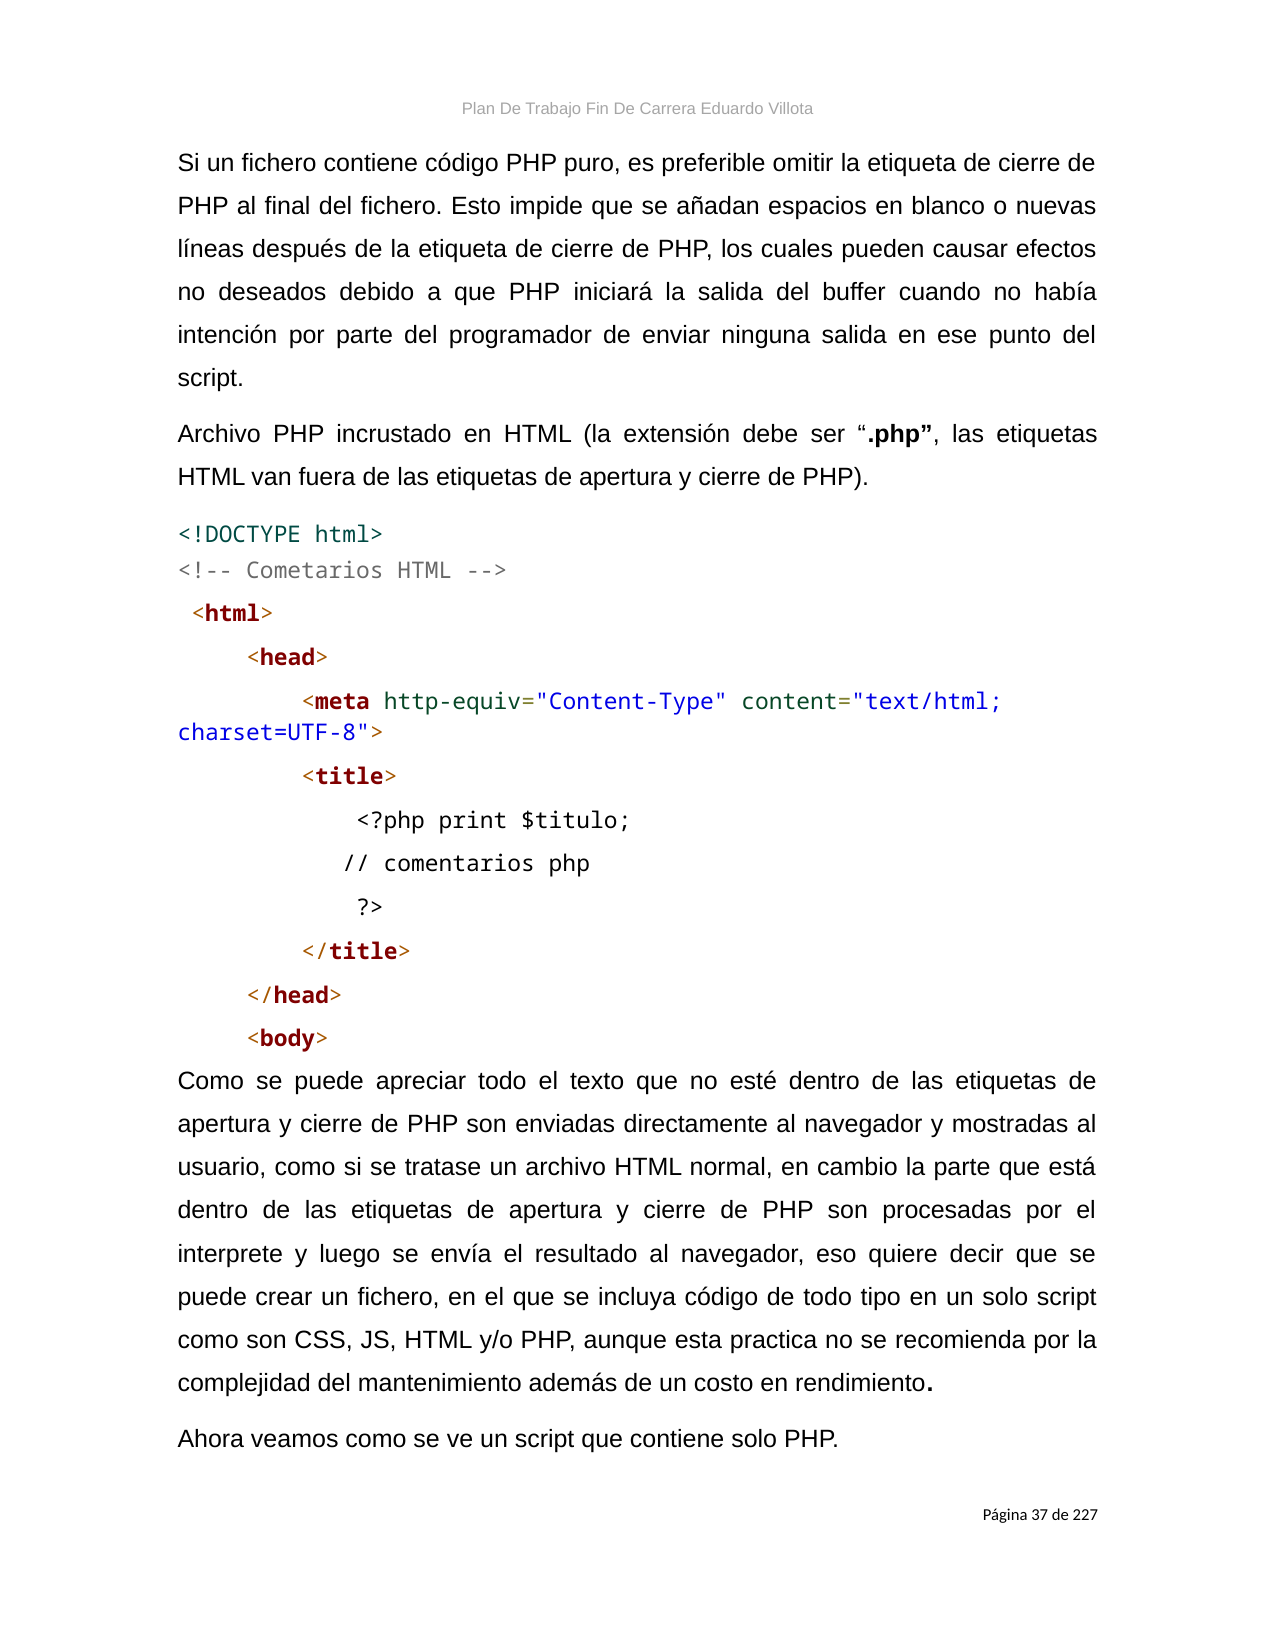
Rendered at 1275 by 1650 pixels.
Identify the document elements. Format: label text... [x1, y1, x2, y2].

text <title> [177, 760, 1098, 791]
text Ahora veamos como se ve un script que contiene solo PHP. [177, 1423, 1098, 1452]
text <head> [177, 641, 1098, 672]
text <!-- Cometarios HTML --> [177, 553, 1098, 585]
text </title> [177, 935, 1098, 966]
text </head> [177, 978, 1098, 1010]
text <?php print $titulo; [177, 803, 1098, 835]
text <body> [177, 1022, 1098, 1053]
text <!DOCTYPE html> [177, 518, 1098, 549]
text // comentarios php [177, 847, 1098, 878]
text ?> [177, 891, 1098, 922]
text Como se puede apreciar todo el texto que no esté dentro de las etiquetas de apertura y cierre de PHP son enviadas directamente al navegador y mostradas al usuario, como si se tratase un archivo HTML normal, en cambio la parte que está dentro de las etiquetas de apertura y cierre de PHP son procesadas por el interprete y luego se envía el resultado al navegador, eso quiere decir que se puede crear un fichero, en el que se incluya código de todo tipo en un solo script como son CSS, JS, HTML y/o PHP, aunque esta practica no se recomienda por la complejidad del mantenimiento además de un costo en rendimiento. [177, 1066, 1098, 1397]
text <meta http-equiv="Content-Type" content="text/html; charset=UTF-8"> [177, 685, 1098, 747]
text Si un fichero contiene código PHP puro, es preferible omitir la etiqueta de cierre de PHP al final del fichero. Esto impide que se añadan espacios en blanco o nuevas líneas después de la etiqueta de cierre de PHP, los cuales pueden causar efectos no deseados debido a que PHP iniciará la salida del buffer cuando no había intención por parte del programador de enviar ninguna salida en ese punto del script. [177, 148, 1098, 392]
text Archivo PHP incrustado en HTML (la extensión debe ser “.php”, las etiquetas HTML van fuera de las etiquetas de apertura y cierre de PHP). [177, 419, 1098, 491]
text <html> [177, 597, 1098, 628]
